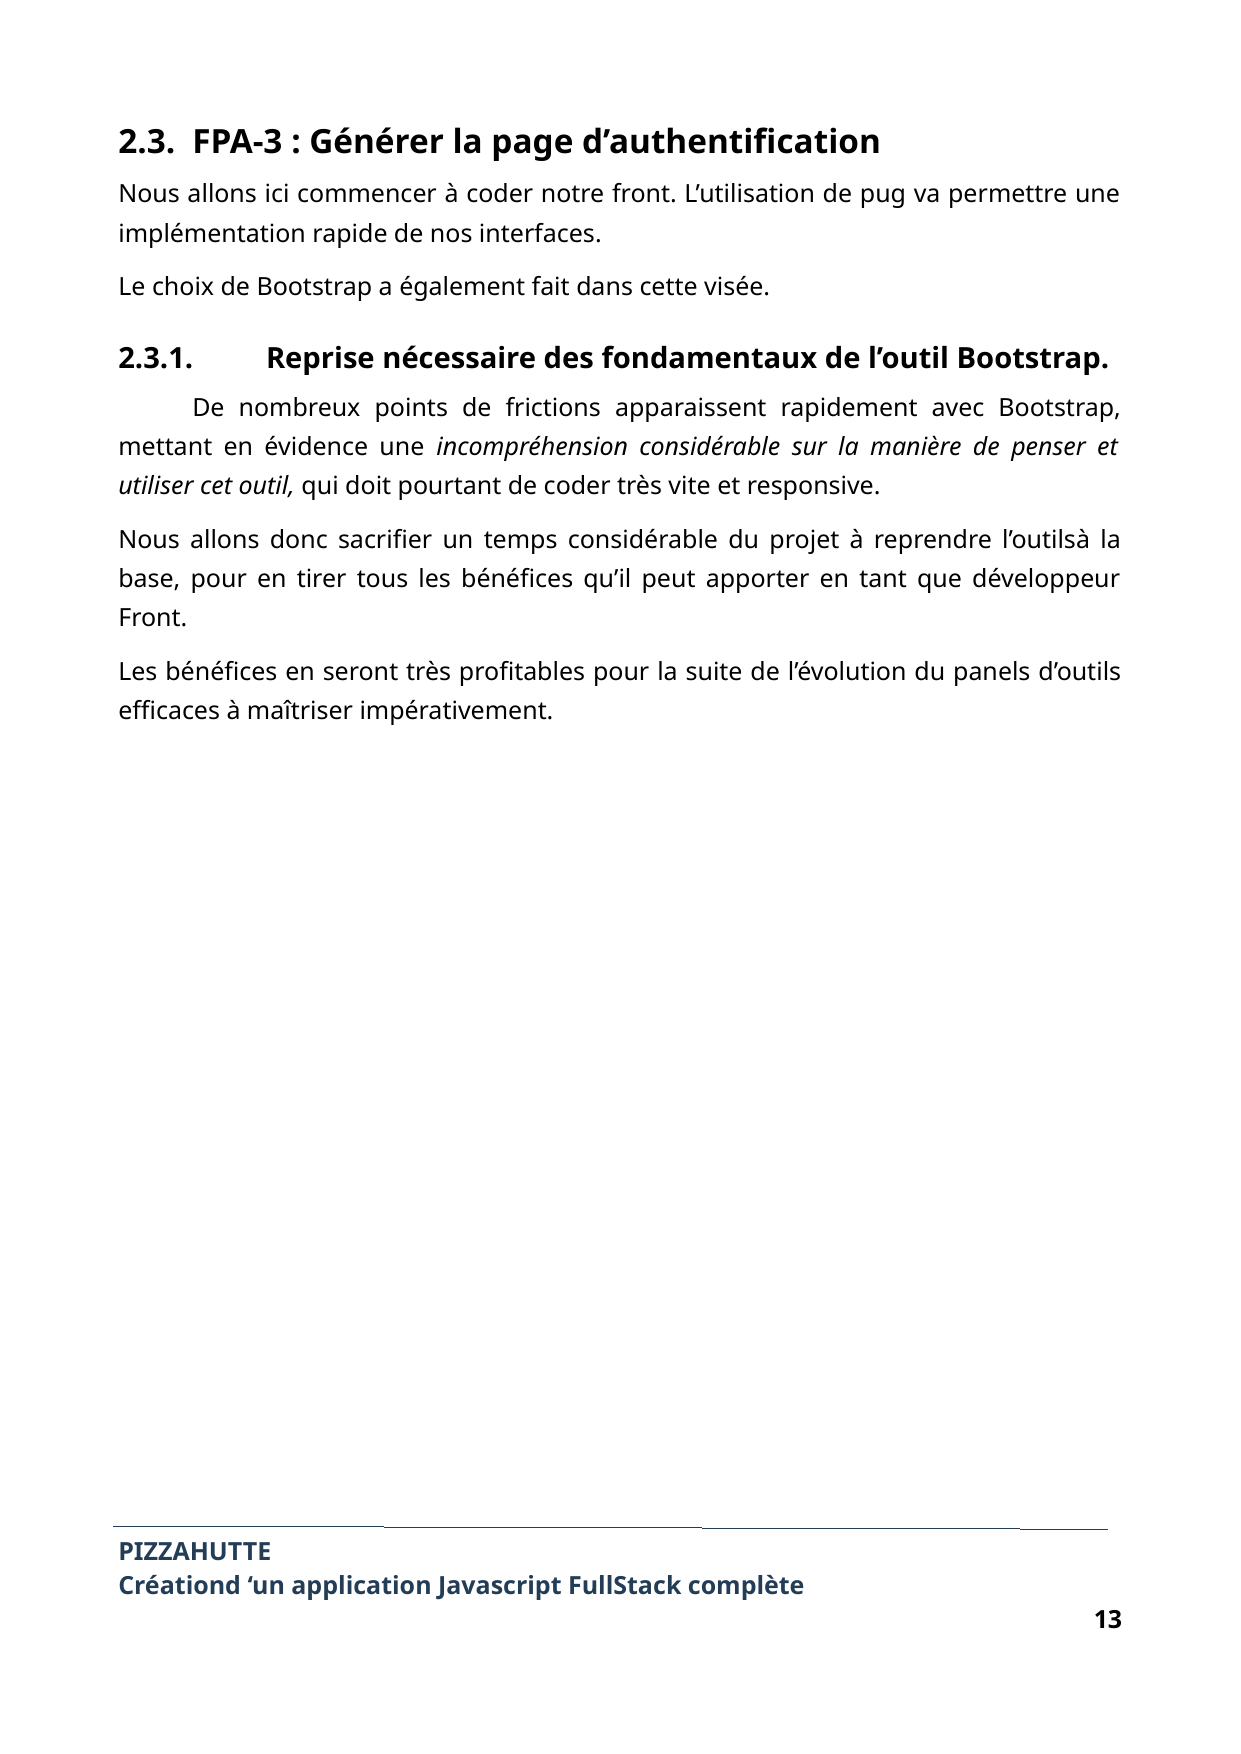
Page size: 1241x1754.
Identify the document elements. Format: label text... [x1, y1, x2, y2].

subtitle Reprise nécessaire des fondamentaux de l’outil Bootstrap. [118, 337, 1122, 377]
text Les bénéfices en seront très profitables pour la suite de l’évolution du panels d’outils efficaces à maîtriser impérativement. [118, 654, 1122, 727]
text De nombreux points de frictions apparaissent rapidement avec Bootstrap, mettant en évidence une incompréhension considérable sur la manière de penser et utiliser cet outil, qui doit pourtant de coder très vite et responsive. [118, 389, 1122, 502]
subtitle FPA-3 : Générer la page d’authentification [118, 118, 1122, 163]
text Le choix de Bootstrap a également fait dans cette visée. [118, 269, 1122, 303]
text Nous allons ici commencer à coder notre front. L’utilisation de pug va permettre une implémentation rapide de nos interfaces. [118, 176, 1122, 249]
text Nous allons donc sacrifier un temps considérable du projet à reprendre l’outilsà la base, pour en tirer tous les bénéfices qu’il peut apporter en tant que développeur Front. [118, 522, 1122, 634]
